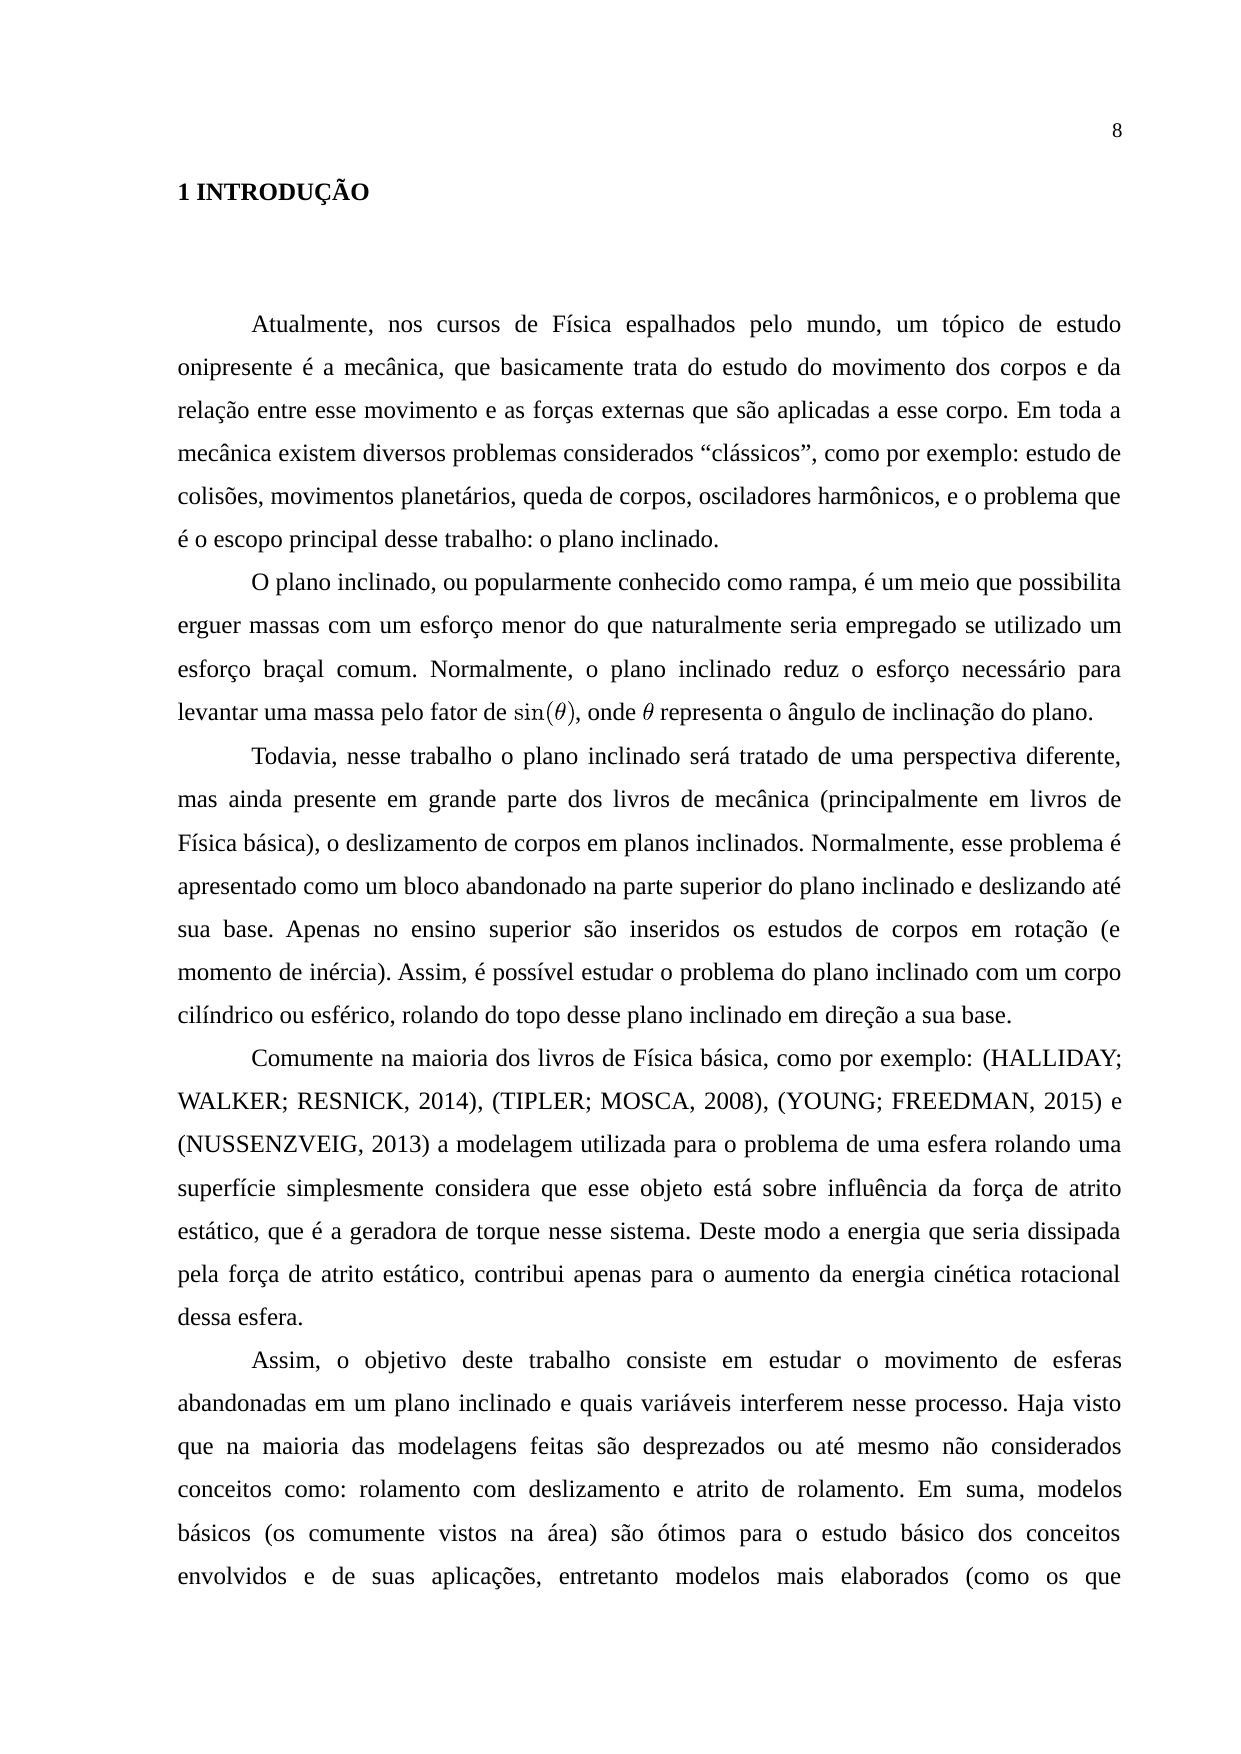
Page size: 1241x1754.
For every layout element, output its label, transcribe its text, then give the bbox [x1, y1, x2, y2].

subtitle Introdução [177, 177, 1122, 206]
text Assim, o objetivo deste trabalho consiste em estudar o movimento de esferas abandonadas em um plano inclinado e quais variáveis interferem nesse processo. Haja visto que na maioria das modelagens feitas são desprezados ou até mesmo não considerados conceitos como: rolamento com deslizamento e atrito de rolamento. Em suma, modelos básicos (os comumente vistos na área) são ótimos para o estudo básico dos conceitos envolvidos e de suas aplicações, entretanto modelos mais elaborados (como os que [177, 1345, 1122, 1589]
text Comumente na maioria dos livros de Física básica, como por exemplo: (HALLIDAY; WALKER; RESNICK, 2014), (TIPLER; MOSCA, 2008), (YOUNG; FREEDMAN, 2015) e (NUSSENZVEIG, 2013) a modelagem utilizada para o problema de uma esfera rolando uma superfície simplesmente considera que esse objeto está sobre influência da força de atrito estático, que é a geradora de torque nesse sistema. Deste modo a energia que seria dissipada pela força de atrito estático, contribui apenas para o aumento da energia cinética rotacional dessa esfera. [177, 1043, 1122, 1331]
text Todavia, nesse trabalho o plano inclinado será tratado de uma perspectiva diferente, mas ainda presente em grande parte dos livros de mecânica (principalmente em livros de Física básica), o deslizamento de corpos em planos inclinados. Normalmente, esse problema é apresentado como um bloco abandonado na parte superior do plano inclinado e deslizando até sua base. Apenas no ensino superior são inseridos os estudos de corpos em rotação (e momento de inércia). Assim, é possível estudar o problema do plano inclinado com um corpo cilíndrico ou esférico, rolando do topo desse plano inclinado em direção a sua base. [177, 741, 1122, 1029]
text O plano inclinado, ou popularmente conhecido como rampa, é um meio que possibilita erguer massas com um esforço menor do que naturalmente seria empregado se utilizado um esforço braçal comum. Normalmente, o plano inclinado reduz o esforço necessário para levantar uma massa pelo fator de , onde representa o ângulo de inclinação do plano. [177, 567, 1122, 727]
text Atualmente, nos cursos de Física espalhados pelo mundo, um tópico de estudo onipresente é a mecânica, que basicamente trata do estudo do movimento dos corpos e da relação entre esse movimento e as forças externas que são aplicadas a esse corpo. Em toda a mecânica existem diversos problemas considerados “clássicos”, como por exemplo: estudo de colisões, movimentos planetários, queda de corpos, osciladores harmônicos, e o problema que é o escopo principal desse trabalho: o plano inclinado. [177, 309, 1122, 553]
